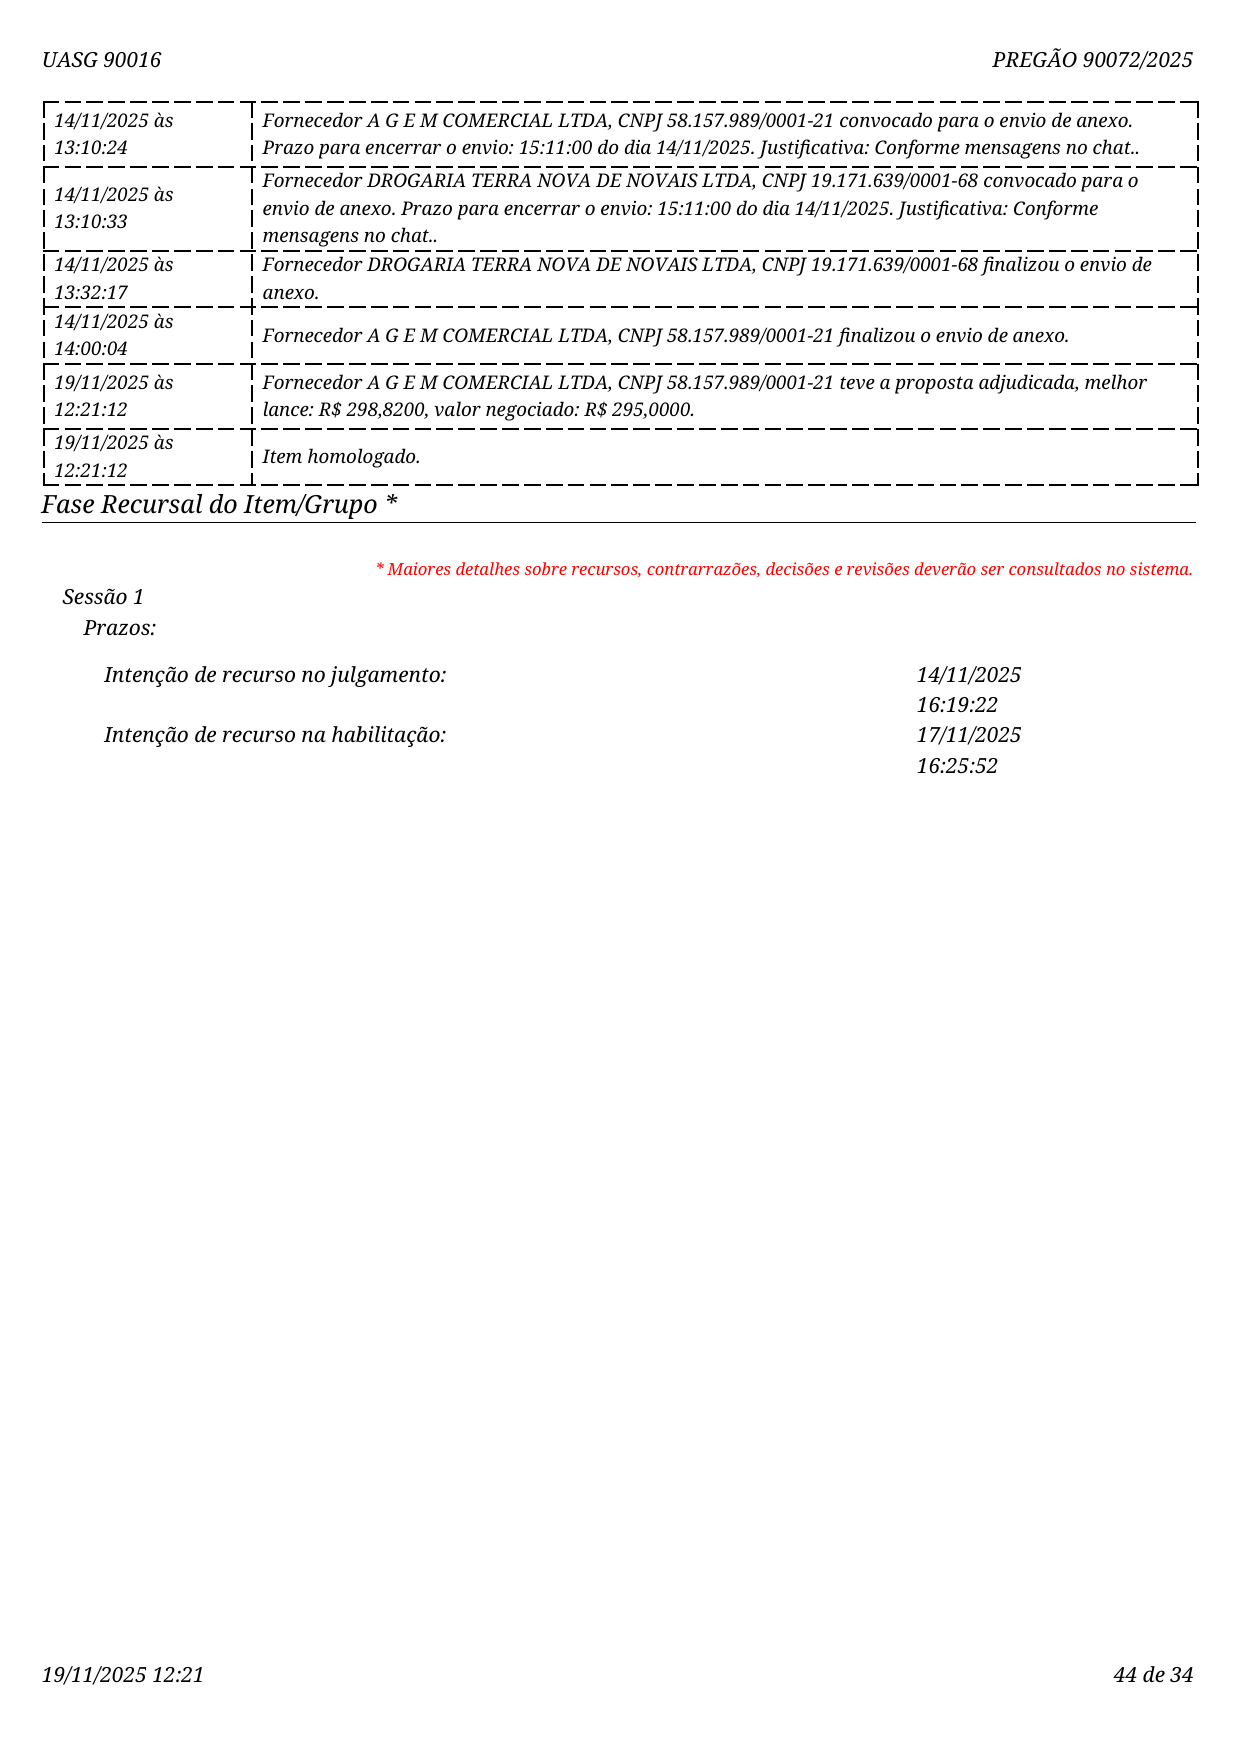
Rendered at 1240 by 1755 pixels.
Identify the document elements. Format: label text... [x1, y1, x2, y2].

table_cell 19/11/2025 às 12:21:12 [44, 363, 252, 427]
table_cell 14/11/2025 às 14:00:04 [44, 306, 252, 363]
table_cell 14/11/2025 às 13:10:33 [44, 166, 252, 249]
table_cell 17/11/2025 16:25:52 [917, 720, 1085, 781]
subtitle Fase Recursal do Item/Grupo * [41, 486, 1196, 520]
text * Maiores detalhes sobre recursos, contrarrazões, decisões e revisões deverão ser consultados no sistema. [42, 558, 1196, 580]
table_header [917, 613, 1085, 660]
table_cell Fornecedor A G E M COMERCIAL LTDA, CNPJ 58.157.989/0001-21 finalizou o envio de anexo. [252, 306, 1198, 363]
table_cell Item homologado. [252, 428, 1198, 484]
table_cell Fornecedor A G E M COMERCIAL LTDA, CNPJ 58.157.989/0001-21 teve a proposta adjudicada, melhor lance: R$ 298,8200, valor negociado: R$ 295,0000. [252, 363, 1198, 427]
table_header Prazos: [83, 613, 917, 660]
table_cell 14/11/2025 16:19:22 [917, 660, 1085, 720]
table_cell Intenção de recurso na habilitação: [83, 720, 917, 781]
text Sessão 1 [62, 582, 1196, 610]
table_cell Fornecedor A G E M COMERCIAL LTDA, CNPJ 58.157.989/0001-21 convocado para o envio de anexo. Prazo para encerrar o envio: 15:11:00 do dia 14/11/2025. Justificativa: Conforme mensagens no chat.. [252, 101, 1198, 166]
table_cell Intenção de recurso no julgamento: [83, 660, 917, 720]
table_cell Fornecedor DROGARIA TERRA NOVA DE NOVAIS LTDA, CNPJ 19.171.639/0001-68 finalizou o envio de anexo. [252, 250, 1198, 306]
table_cell 14/11/2025 às 13:32:17 [44, 250, 252, 306]
table_cell 19/11/2025 às 12:21:12 [44, 428, 252, 484]
table_cell Fornecedor DROGARIA TERRA NOVA DE NOVAIS LTDA, CNPJ 19.171.639/0001-68 convocado para o envio de anexo. Prazo para encerrar o envio: 15:11:00 do dia 14/11/2025. Justificativa: Conforme mensagens no chat.. [252, 166, 1198, 249]
table_cell 14/11/2025 às 13:10:24 [44, 101, 252, 166]
